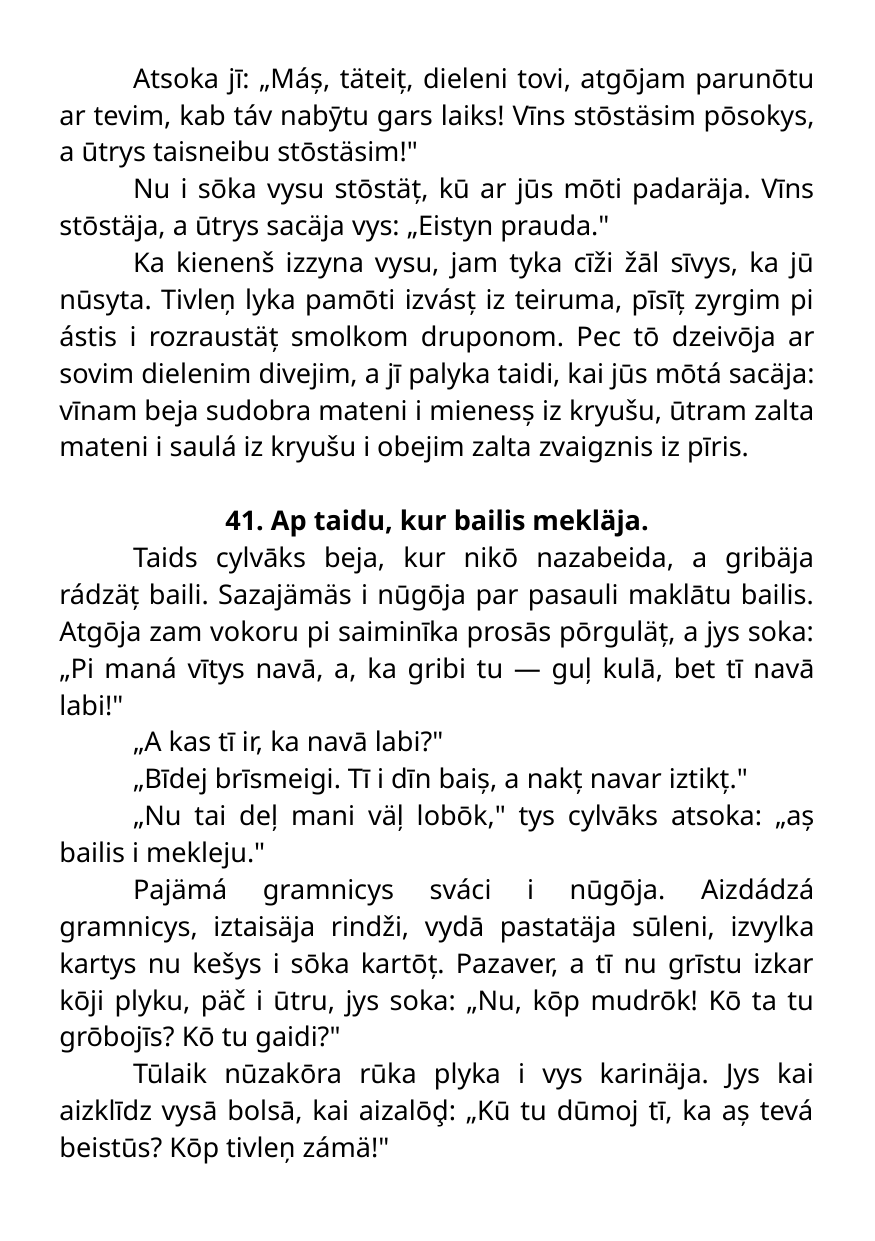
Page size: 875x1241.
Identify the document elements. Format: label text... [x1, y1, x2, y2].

text Atsoka jī: „Máș, täteiț, dieleni tovi, atgōjam parunōtu ar tevim, kab táv nabȳtu gars laiks! Vīns stōstäsim pōsokys, a ūtrys taisneibu stōstäsim!" [59, 59, 815, 170]
text Nu i sōka vysu stōstäț, kū ar jūs mōti padaräja. Vīns stōstäja, a ūtrys sacäja vys: „Eistyn prauda." [59, 170, 815, 243]
text Ka kienenš izzyna vysu, jam tyka cīži žāl sīvys, ka jū nūsyta. Tivleņ lyka pamōti izvásț iz teiruma, pīsīț zyrgim pi ástis i rozraustäț smolkom druponom. Pec tō dzeivōja ar sovim dielenim divejim, a jī palyka taidi, kai jūs mōtá sacäja: vīnam beja sudobra mateni i mienesș iz kryušu, ūtram zalta mateni i saulá iz kryušu i obejim zalta zvaigznis iz pīris. [59, 243, 815, 465]
text „Nu tai deļ mani väļ lobōk," tys cylvāks atsoka: „aș bailis i mekleju." [59, 797, 815, 870]
text Taids cylvāks beja, kur nikō nazabeida, a gribäja rádzäț baili. Sazajämäs i nūgōja par pasauli maklātu bailis. Atgōja zam vokoru pi saiminīka prosās pōrguläț, a jys soka: „Pi maná vītys navā, a, ka gribi tu — guļ kulā, bet tī navā labi!" [59, 538, 815, 723]
text Tūlaik nūzakōra rūka plyka i vys karinäja. Jys kai aizklīdz vysā bolsā, kai aizalōḑ: „Kū tu dūmoj tī, ka aș tevá beistūs? Kōp tivleņ zámä!" [59, 1055, 815, 1165]
text 41. Ap taidu, kur bailis mekläja. [59, 502, 815, 538]
text „Bīdej brīsmeigi. Tī i dīn baiș, a nakț navar iztikț." [59, 760, 815, 797]
text „A kas tī ir, ka navā labi?" [59, 723, 815, 760]
text Pajämá gramnicys sváci i nūgōja. Aizdádzá gramnicys, iztaisäja rindži, vydā pastatäja sūleni, izvylka kartys nu kešys i sōka kartōț. Pazaver, a tī nu grīstu izkar kōji plyku, päč i ūtru, jys soka: „Nu, kōp mudrōk! Kō ta tu grōbojīs? Kō tu gaidi?" [59, 870, 815, 1055]
